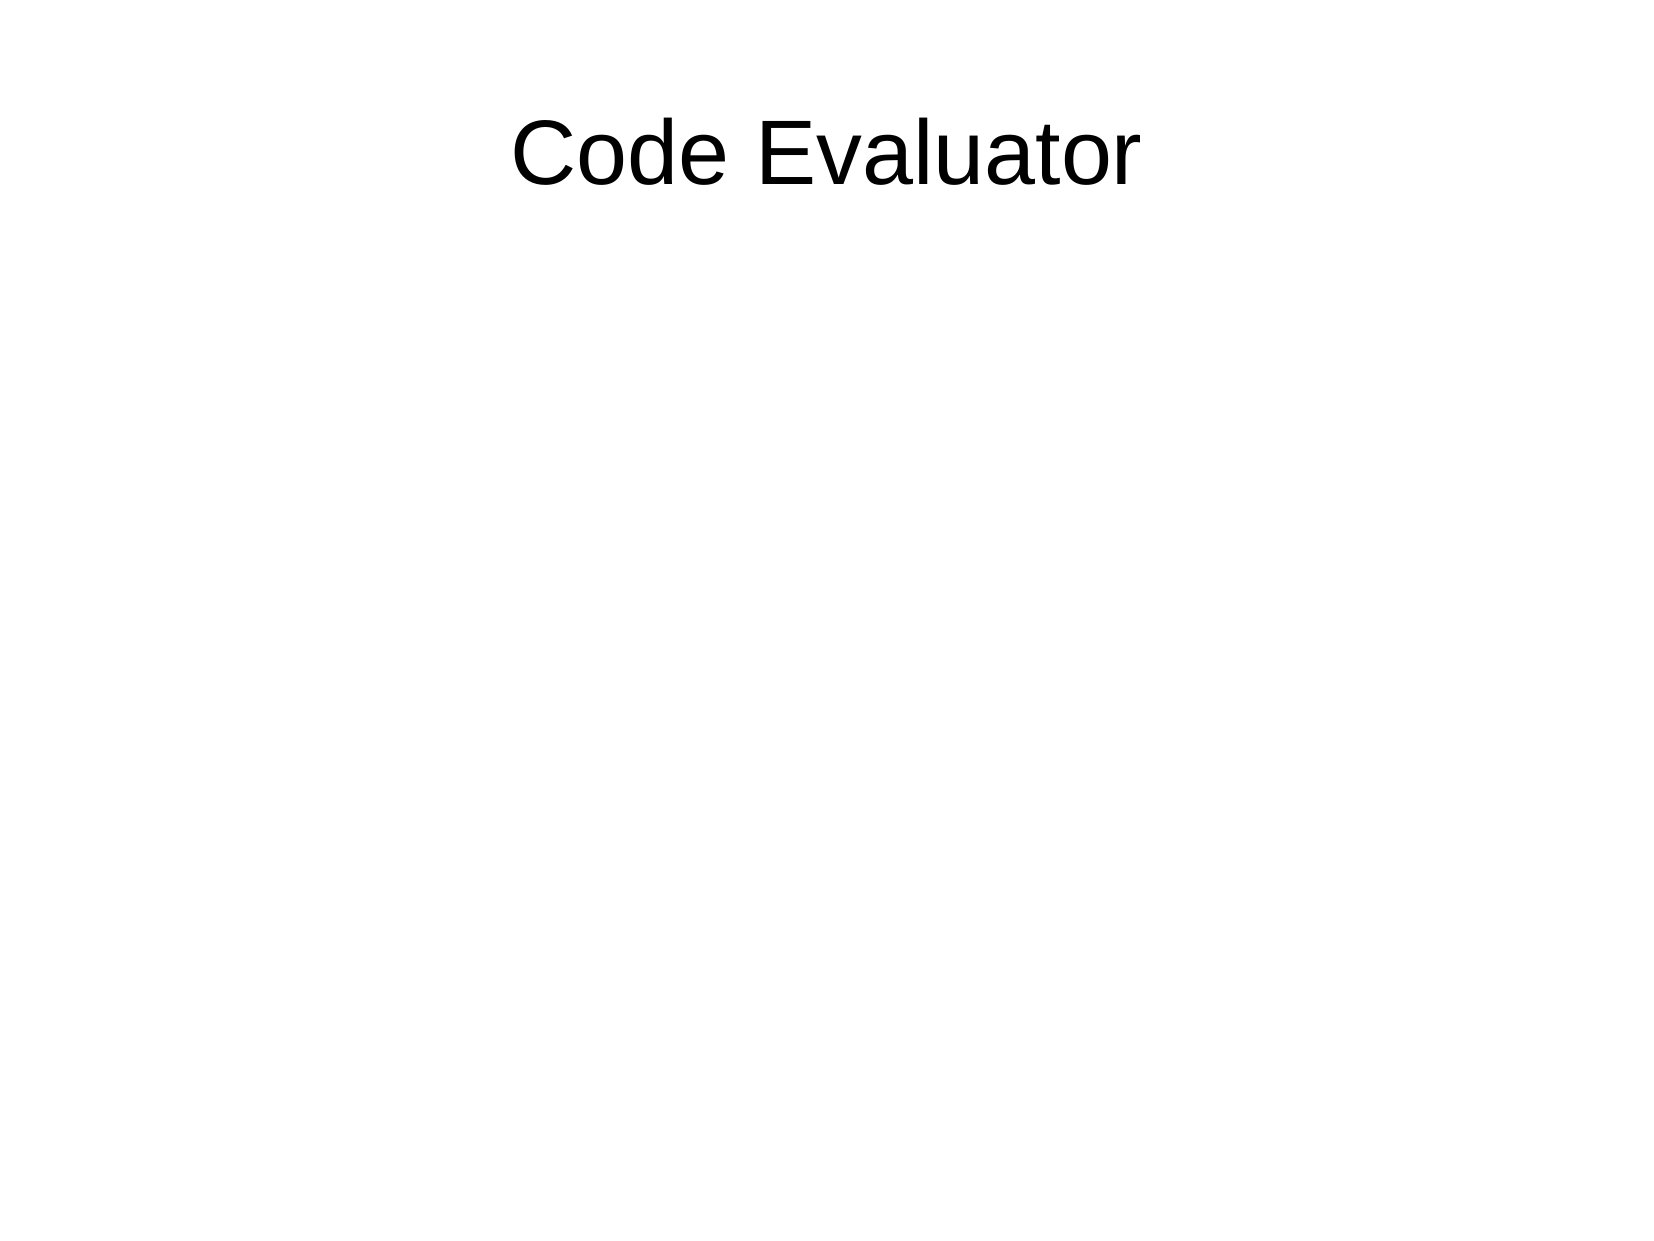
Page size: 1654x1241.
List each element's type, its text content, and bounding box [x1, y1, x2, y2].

title Code Evaluator [82, 49, 1571, 257]
